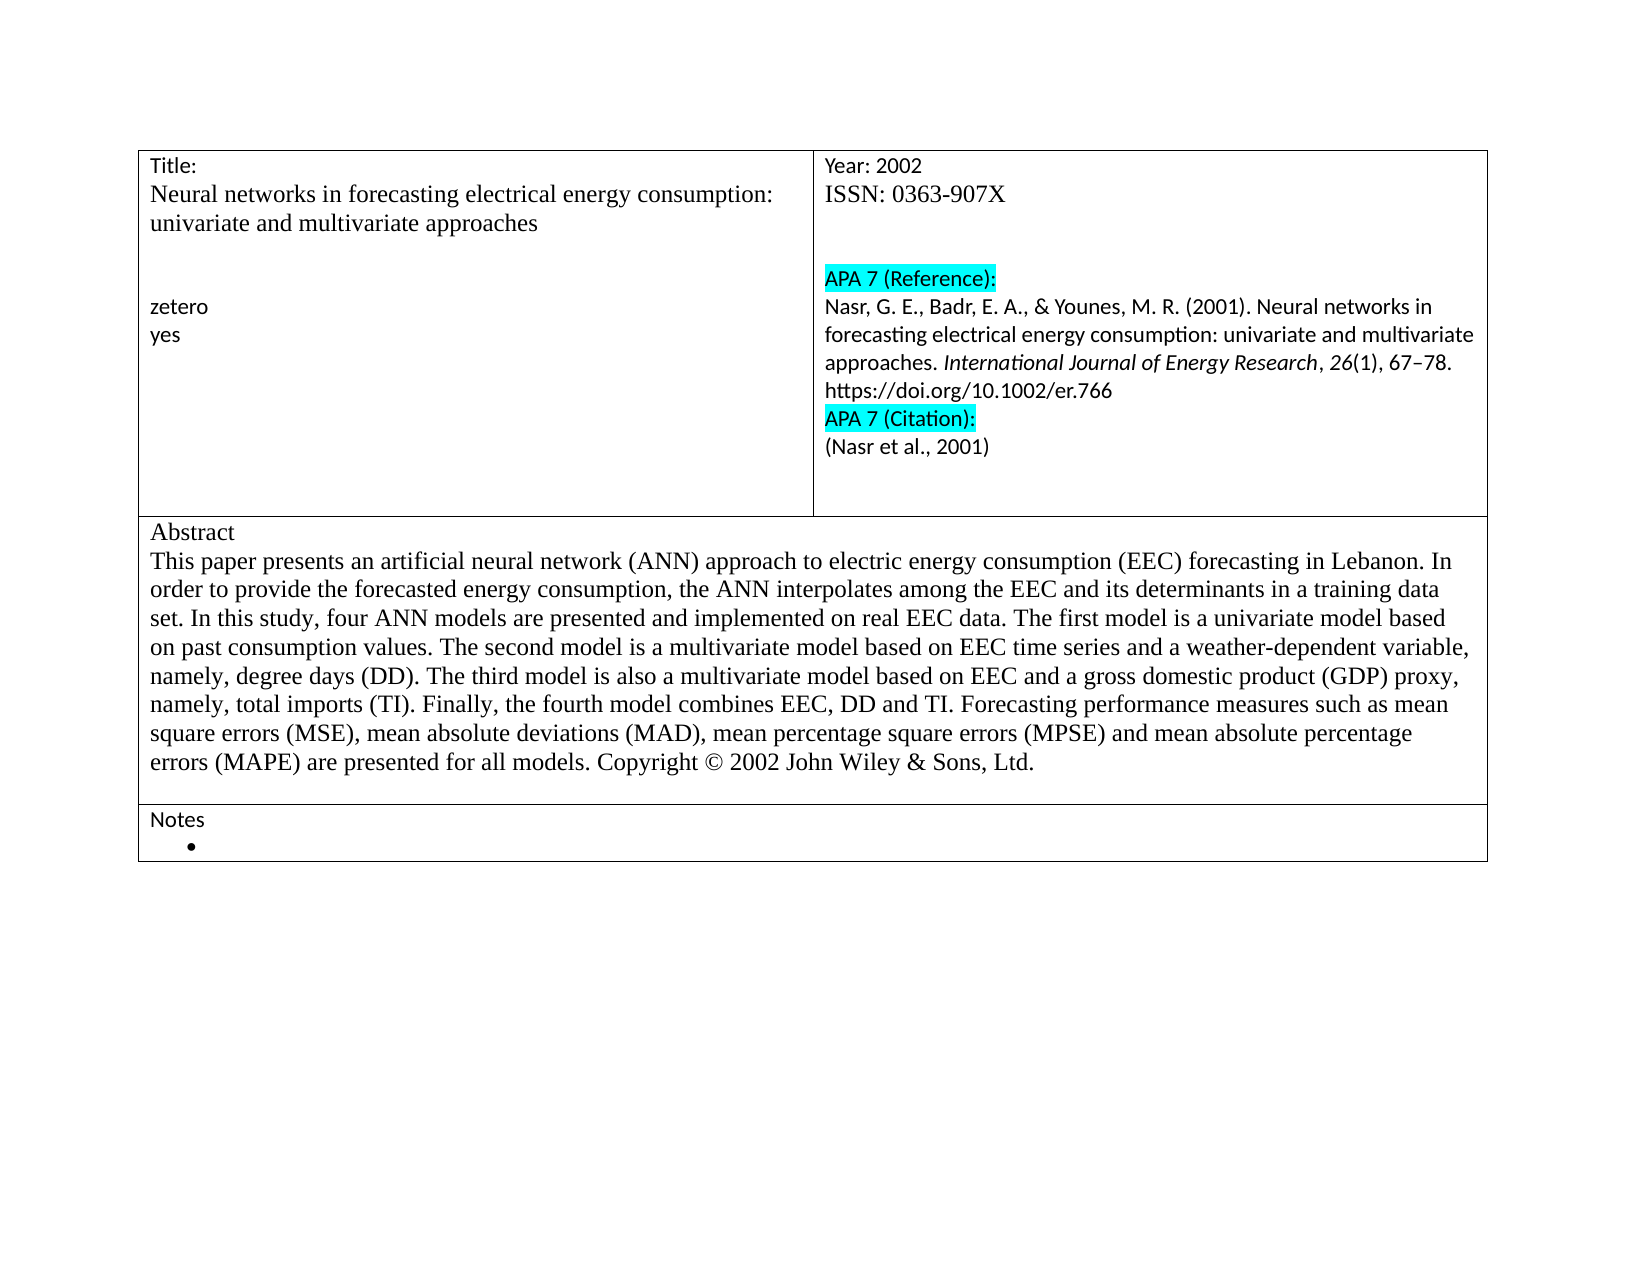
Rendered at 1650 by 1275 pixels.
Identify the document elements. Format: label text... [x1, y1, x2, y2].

table_cell Notes [139, 805, 1487, 861]
table_header Year: 2002 ISSN: 0363-907X APA 7 (Reference): Nasr, G. E., Badr, E. A., & Younes, M. R. (2001). Neural networks in forecasting electrical energy consumption: univariate and multivariate approaches. International Journal of Energy Research, 26(1), 67–78. https://doi.org/10.1002/er.766 APA 7 (Citation): (Nasr et al., 2001) [814, 151, 1487, 516]
table_cell Abstract This paper presents an artificial neural network (ANN) approach to electric energy consumption (EEC) forecasting in Lebanon. In order to provide the forecasted energy consumption, the ANN interpolates among the EEC and its determinants in a training data set. In this study, four ANN models are presented and implemented on real EEC data. The first model is a univariate model based on past consumption values. The second model is a multivariate model based on EEC time series and a weather‐dependent variable, namely, degree days (DD). The third model is also a multivariate model based on EEC and a gross domestic product (GDP) proxy, namely, total imports (TI). Finally, the fourth model combines EEC, DD and TI. Forecasting performance measures such as mean square errors (MSE), mean absolute deviations (MAD), mean percentage square errors (MPSE) and mean absolute percentage errors (MAPE) are presented for all models. Copyright © 2002 John Wiley & Sons, Ltd. [139, 517, 1487, 804]
table_header Title: Neural networks in forecasting electrical energy consumption: univariate and multivariate approaches zetero yes [139, 151, 813, 516]
